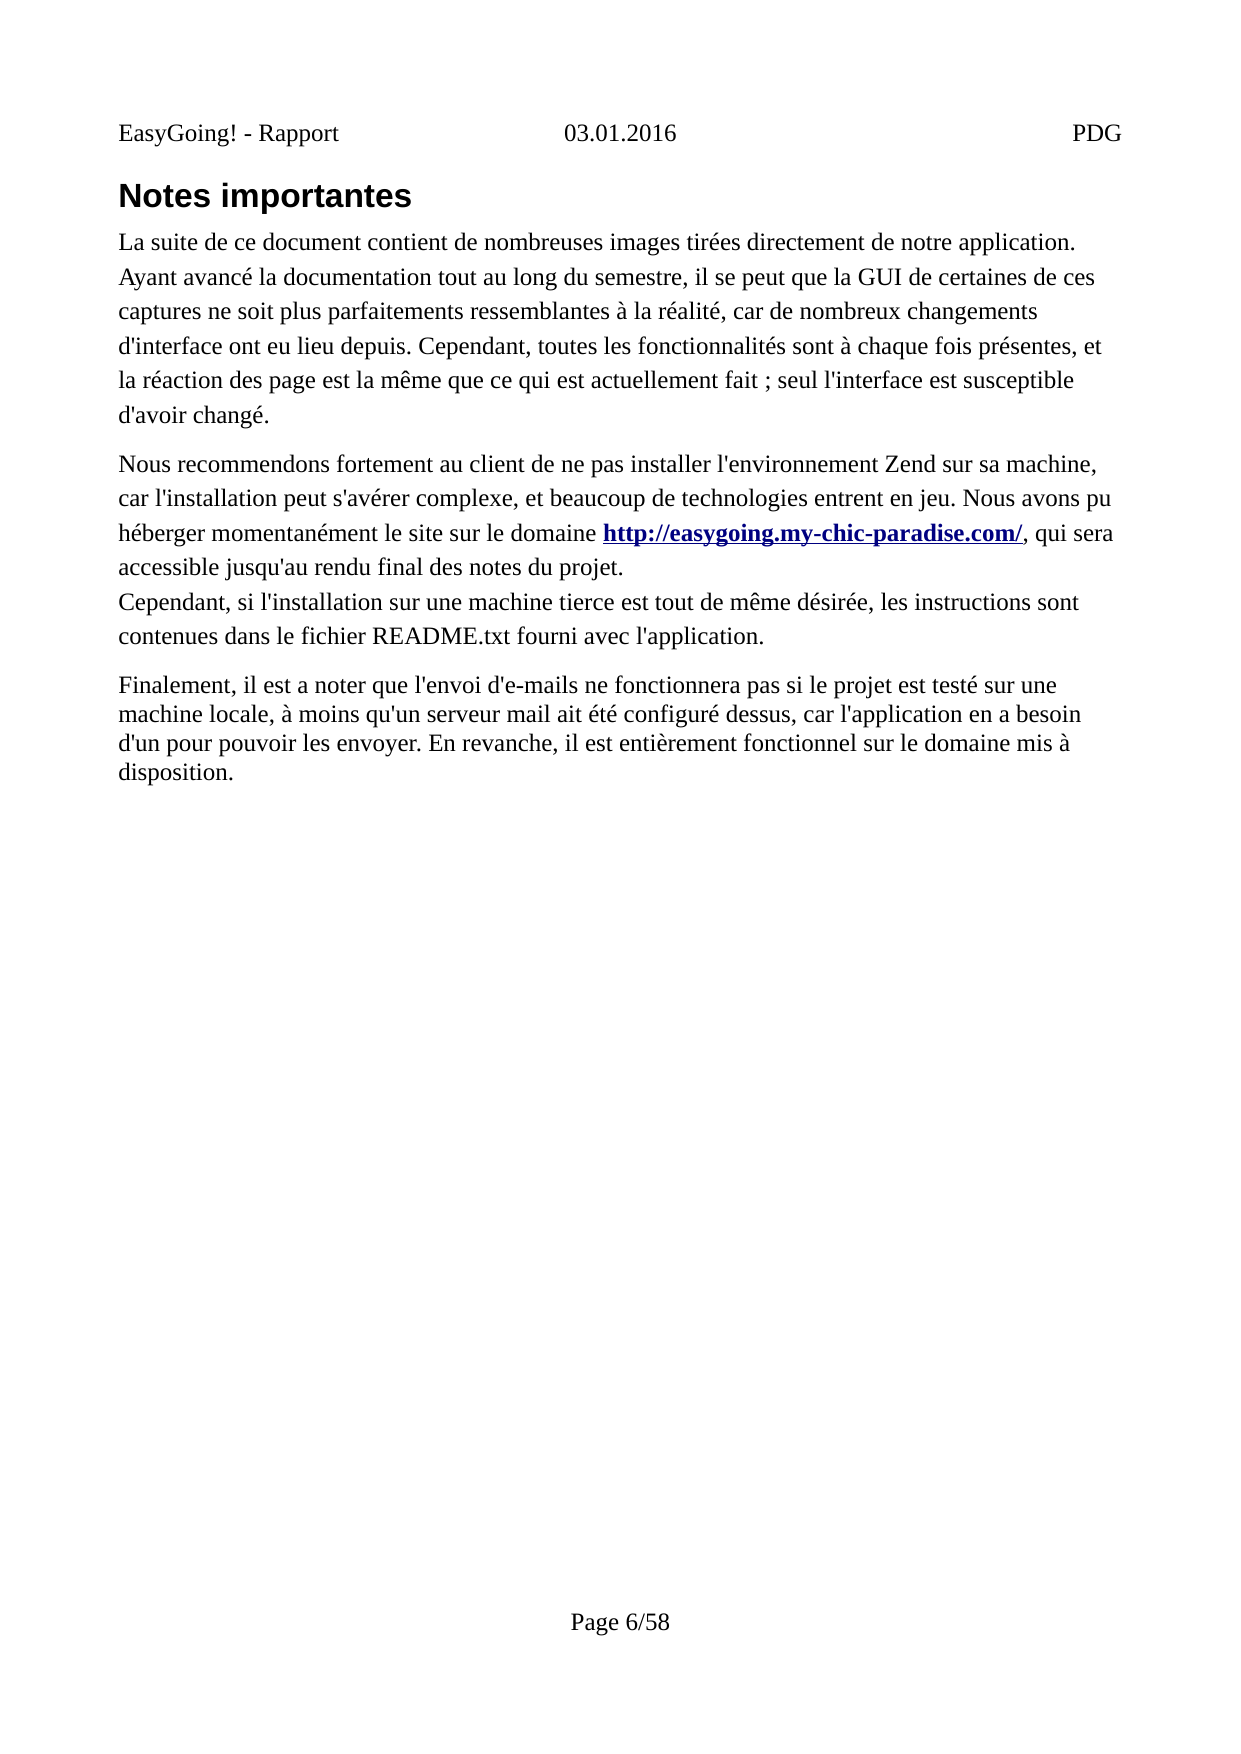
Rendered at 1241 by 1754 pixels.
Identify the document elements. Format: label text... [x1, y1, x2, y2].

subtitle Notes importantes [118, 176, 1122, 215]
text Nous recommendons fortement au client de ne pas installer l'environnement Zend sur sa machine, car l'installation peut s'avérer complexe, et beaucoup de technologies entrent en jeu. Nous avons pu héberger momentanément le site sur le domaine http://easygoing.my-chic-paradise.com/, qui sera accessible jusqu'au rendu final des notes du projet. Cependant, si l'installation sur une machine tierce est tout de même désirée, les instructions sont contenues dans le fichier README.txt fourni avec l'application. [118, 449, 1122, 650]
text Finalement, il est a noter que l'envoi d'e-mails ne fonctionnera pas si le projet est testé sur une machine locale, à moins qu'un serveur mail ait été configuré dessus, car l'application en a besoin d'un pour pouvoir les envoyer. En revanche, il est entièrement fonctionnel sur le domaine mis à disposition. [118, 670, 1122, 785]
text La suite de ce document contient de nombreuses images tirées directement de notre application. Ayant avancé la documentation tout au long du semestre, il se peut que la GUI de certaines de ces captures ne soit plus parfaitements ressemblantes à la réalité, car de nombreux changements d'interface ont eu lieu depuis. Cependant, toutes les fonctionnalités sont à chaque fois présentes, et la réaction des page est la même que ce qui est actuellement fait ; seul l'interface est susceptible d'avoir changé. [118, 227, 1122, 429]
